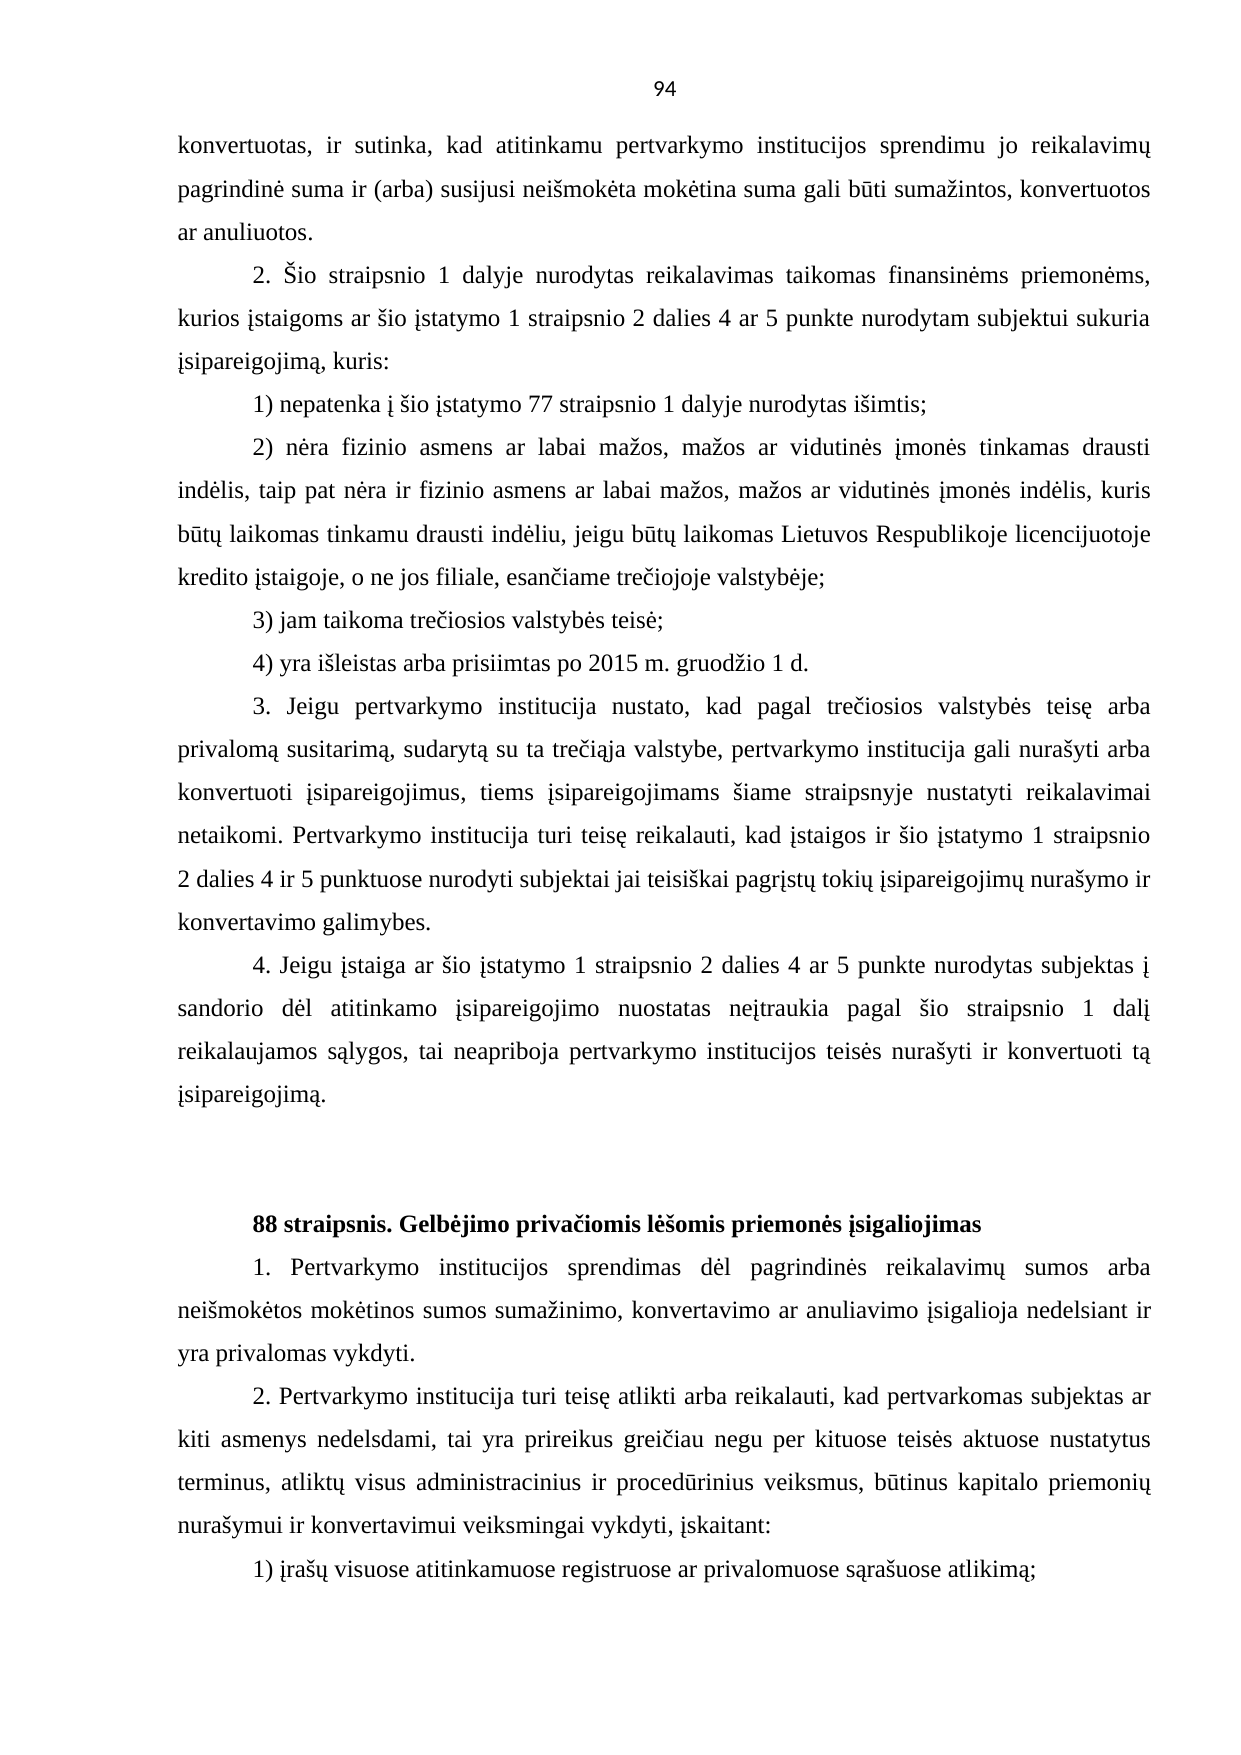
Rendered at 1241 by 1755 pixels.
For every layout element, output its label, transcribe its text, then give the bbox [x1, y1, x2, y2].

text konvertuotas, ir sutinka, kad atitinkamu pertvarkymo institucijos sprendimu jo reikalavimų pagrindinė suma ir (arba) susijusi neišmokėta mokėtina suma gali būti sumažintos, konvertuotos ar anuliuotos. [177, 131, 1152, 246]
text 3. Jeigu pertvarkymo institucija nustato, kad pagal trečiosios valstybės teisę arba privalomą susitarimą, sudarytą su ta trečiąja valstybe, pertvarkymo institucija gali nurašyti arba konvertuoti įsipareigojimus, tiems įsipareigojimams šiame straipsnyje nustatyti reikalavimai netaikomi. Pertvarkymo institucija turi teisę reikalauti, kad įstaigos ir šio įstatymo 1 straipsnio 2 dalies 4 ir 5 punktuose nurodyti subjektai jai teisiškai pagrįstų tokių įsipareigojimų nurašymo ir konvertavimo galimybes. [177, 691, 1152, 936]
text 2. Šio straipsnio 1 dalyje nurodytas reikalavimas taikomas finansinėms priemonėms, kurios įstaigoms ar šio įstatymo 1 straipsnio 2 dalies 4 ar 5 punkte nurodytam subjektui sukuria įsipareigojimą, kuris: [177, 260, 1152, 375]
text 4) yra išleistas arba prisiimtas po 2015 m. gruodžio 1 d. [177, 648, 1152, 677]
text 1) nepatenka į šio įstatymo 77 straipsnio 1 dalyje nurodytas išimtis; [177, 389, 1152, 418]
text 1) įrašų visuose atitinkamuose registruose ar privalomuose sąrašuose atlikimą; [177, 1554, 1152, 1582]
text 2. Pertvarkymo institucija turi teisę atlikti arba reikalauti, kad pertvarkomas subjektas ar kiti asmenys nedelsdami, tai yra prireikus greičiau negu per kituose teisės aktuose nustatytus terminus, atliktų visus administracinius ir procedūrinius veiksmus, būtinus kapitalo priemonių nurašymui ir konvertavimui veiksmingai vykdyti, įskaitant: [177, 1381, 1152, 1539]
text 3) jam taikoma trečiosios valstybės teisė; [177, 605, 1152, 634]
text 88 straipsnis. Gelbėjimo privačiomis lėšomis priemonės įsigaliojimas [177, 1209, 1152, 1237]
text 1. Pertvarkymo institucijos sprendimas dėl pagrindinės reikalavimų sumos arba neišmokėtos mokėtinos sumos sumažinimo, konvertavimo ar anuliavimo įsigalioja nedelsiant ir yra privalomas vykdyti. [177, 1252, 1152, 1367]
text 4. Jeigu įstaiga ar šio įstatymo 1 straipsnio 2 dalies 4 ar 5 punkte nurodytas subjektas į sandorio dėl atitinkamo įsipareigojimo nuostatas neįtraukia pagal šio straipsnio 1 dalį reikalaujamos sąlygos, tai neapriboja pertvarkymo institucijos teisės nurašyti ir konvertuoti tą įsipareigojimą. [177, 950, 1152, 1108]
text 2) nėra fizinio asmens ar labai mažos, mažos ar vidutinės įmonės tinkamas drausti indėlis, taip pat nėra ir fizinio asmens ar labai mažos, mažos ar vidutinės įmonės indėlis, kuris būtų laikomas tinkamu drausti indėliu, jeigu būtų laikomas Lietuvos Respublikoje licencijuotoje kredito įstaigoje, o ne jos filiale, esančiame trečiojoje valstybėje; [177, 432, 1152, 591]
